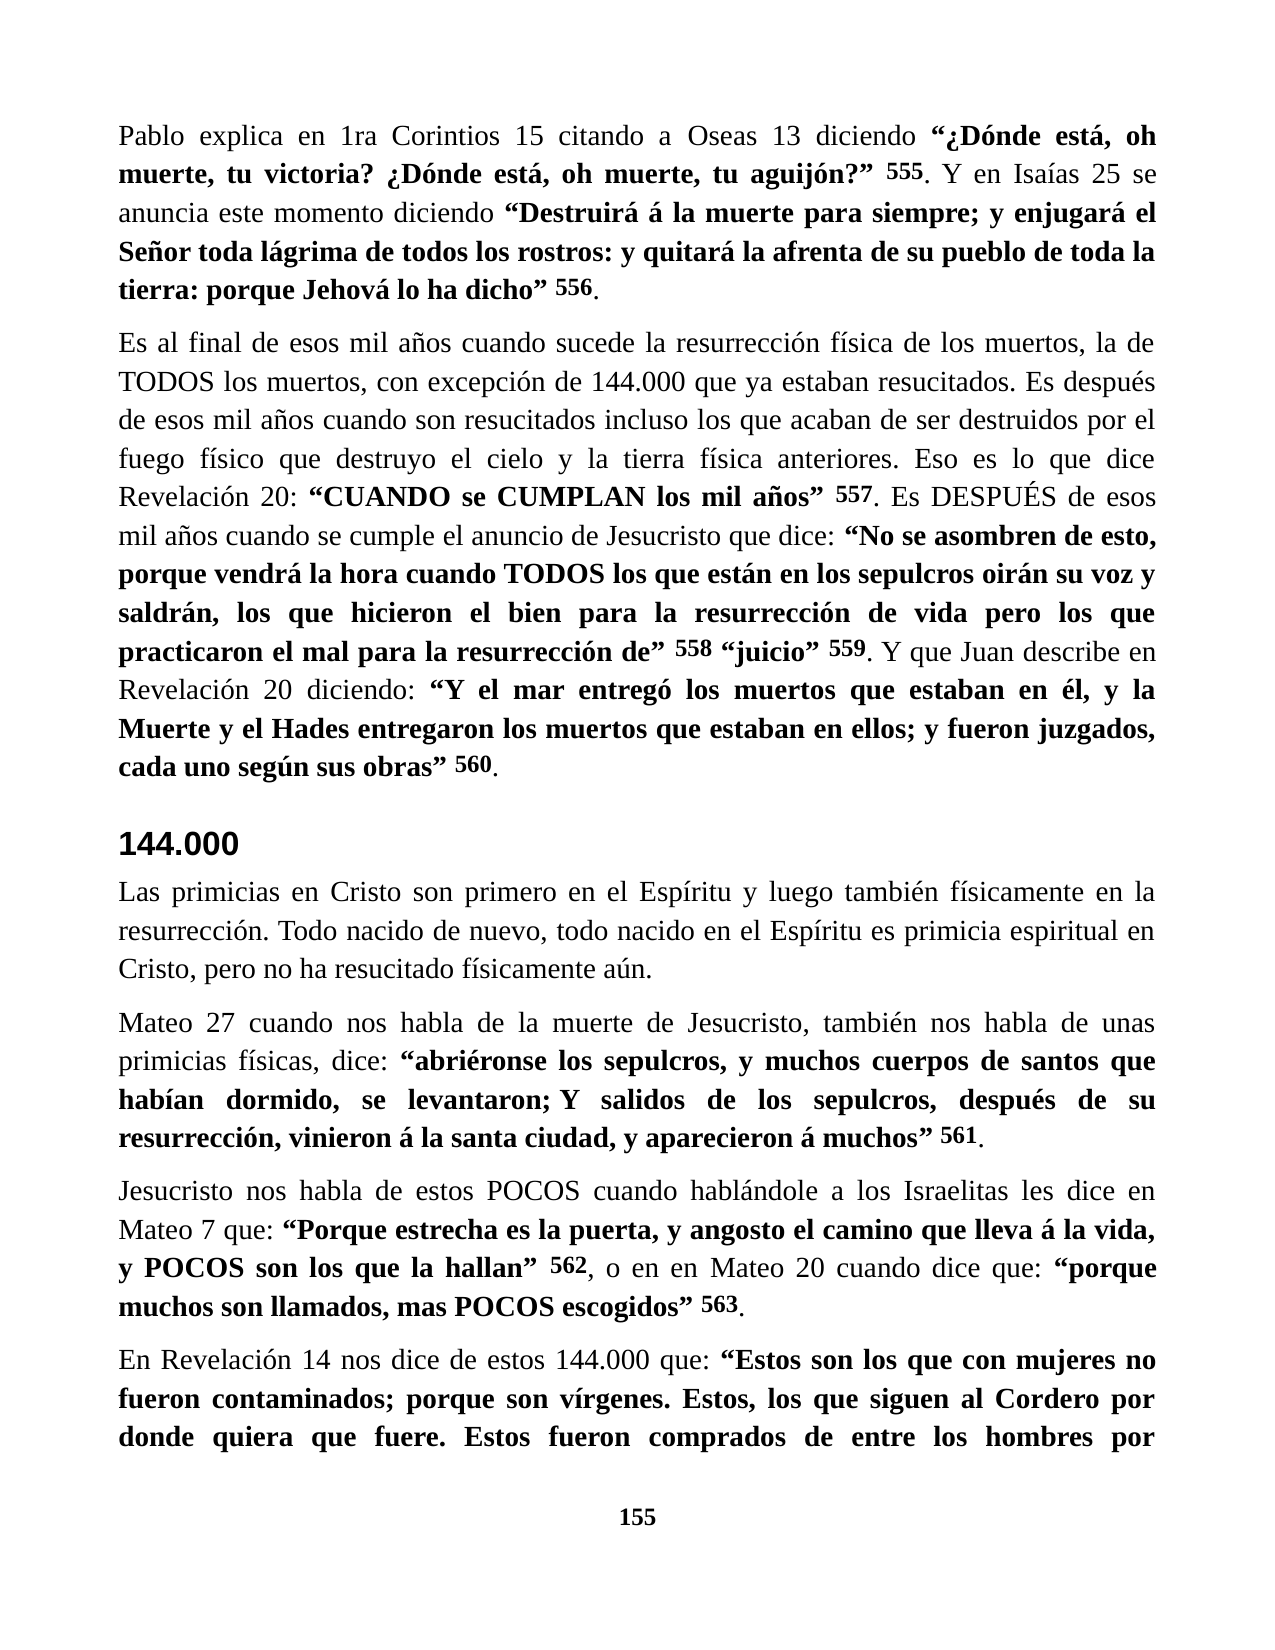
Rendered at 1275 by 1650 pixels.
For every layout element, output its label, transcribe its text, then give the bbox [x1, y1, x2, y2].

text Mateo 27 cuando nos habla de la muerte de Jesucristo, también nos habla de unas primicias físicas, dice: “abriéronse los sepulcros, y muchos cuerpos de santos que habían dormido, se levantaron; Y salidos de los sepulcros, después de su resurrección, vinieron á la santa ciudad, y aparecieron á muchos” . [118, 1005, 1157, 1154]
subtitle 144.000 [118, 823, 1157, 862]
text Es al final de esos mil años cuando sucede la resurrección física de los muertos, la de TODOS los muertos, con excepción de 144.000 que ya estaban resucitados. Es después de esos mil años cuando son resucitados incluso los que acaban de ser destruidos por el fuego físico que destruyo el cielo y la tierra física anteriores. Eso es lo que dice Revelación 20: “CUANDO se CUMPLAN los mil años” . Es DESPUÉS de esos mil años cuando se cumple el anuncio de Jesucristo que dice: “No se asombren de esto, porque vendrá la hora cuando TODOS los que están en los sepulcros oirán su voz y saldrán, los que hicieron el bien para la resurrección de vida pero los que practicaron el mal para la resurrección de” “juicio” . Y que Juan describe en Revelación 20 diciendo: “Y el mar entregó los muertos que estaban en él, y la Muerte y el Hades entregaron los muertos que estaban en ellos; y fueron juzgados, cada uno según sus obras” . [118, 325, 1157, 783]
text En Revelación 14 nos dice de estos 144.000 que: “Estos son los que con mujeres no fueron contaminados; porque son vírgenes. Estos, los que siguen al Cordero por donde quiera que fuere. Estos fueron comprados de entre los hombres por [118, 1342, 1157, 1453]
text Jesucristo nos habla de estos POCOS cuando hablándole a los Israelitas les dice en Mateo 7 que: “Porque estrecha es la puerta, y angosto el camino que lleva á la vida, y POCOS son los que la hallan” , o en en Mateo 20 cuando dice que: “porque muchos son llamados, mas POCOS escogidos” . [118, 1173, 1157, 1323]
text Pablo explica en 1ra Corintios 15 citando a Oseas 13 diciendo “¿Dónde está, oh muerte, tu victoria? ¿Dónde está, oh muerte, tu aguijón?” . Y en Isaías 25 se anuncia este momento diciendo “Destruirá á la muerte para siempre; y enjugará el Señor toda lágrima de todos los rostros: y quitará la afrenta de su pueblo de toda la tierra: porque Jehová lo ha dicho” . [118, 118, 1157, 306]
text Las primicias en Cristo son primero en el Espíritu y luego también físicamente en la resurrección. Todo nacido de nuevo, todo nacido en el Espíritu es primicia espiritual en Cristo, pero no ha resucitado físicamente aún. [118, 874, 1157, 985]
